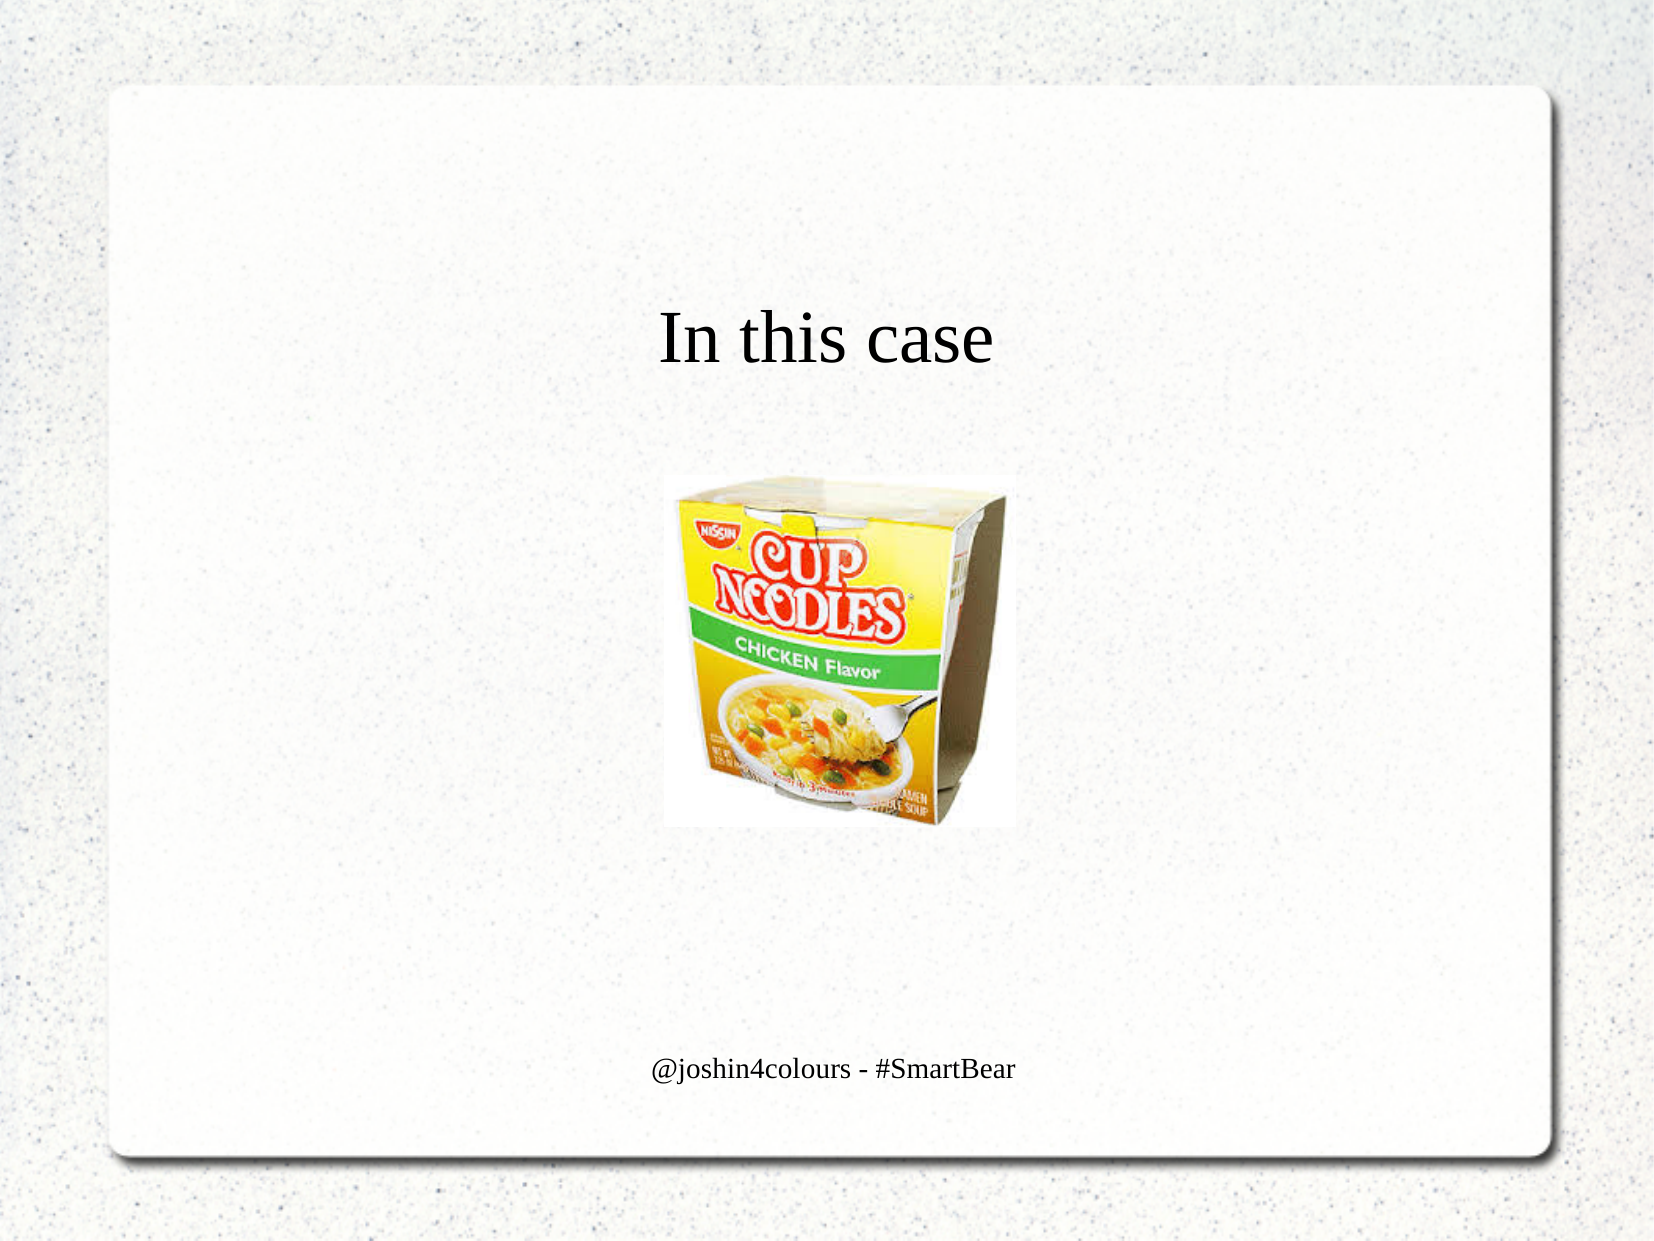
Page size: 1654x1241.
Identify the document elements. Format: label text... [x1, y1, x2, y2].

picture [0, 0, 1654, 1241]
subtitle In this case [147, 295, 1506, 960]
